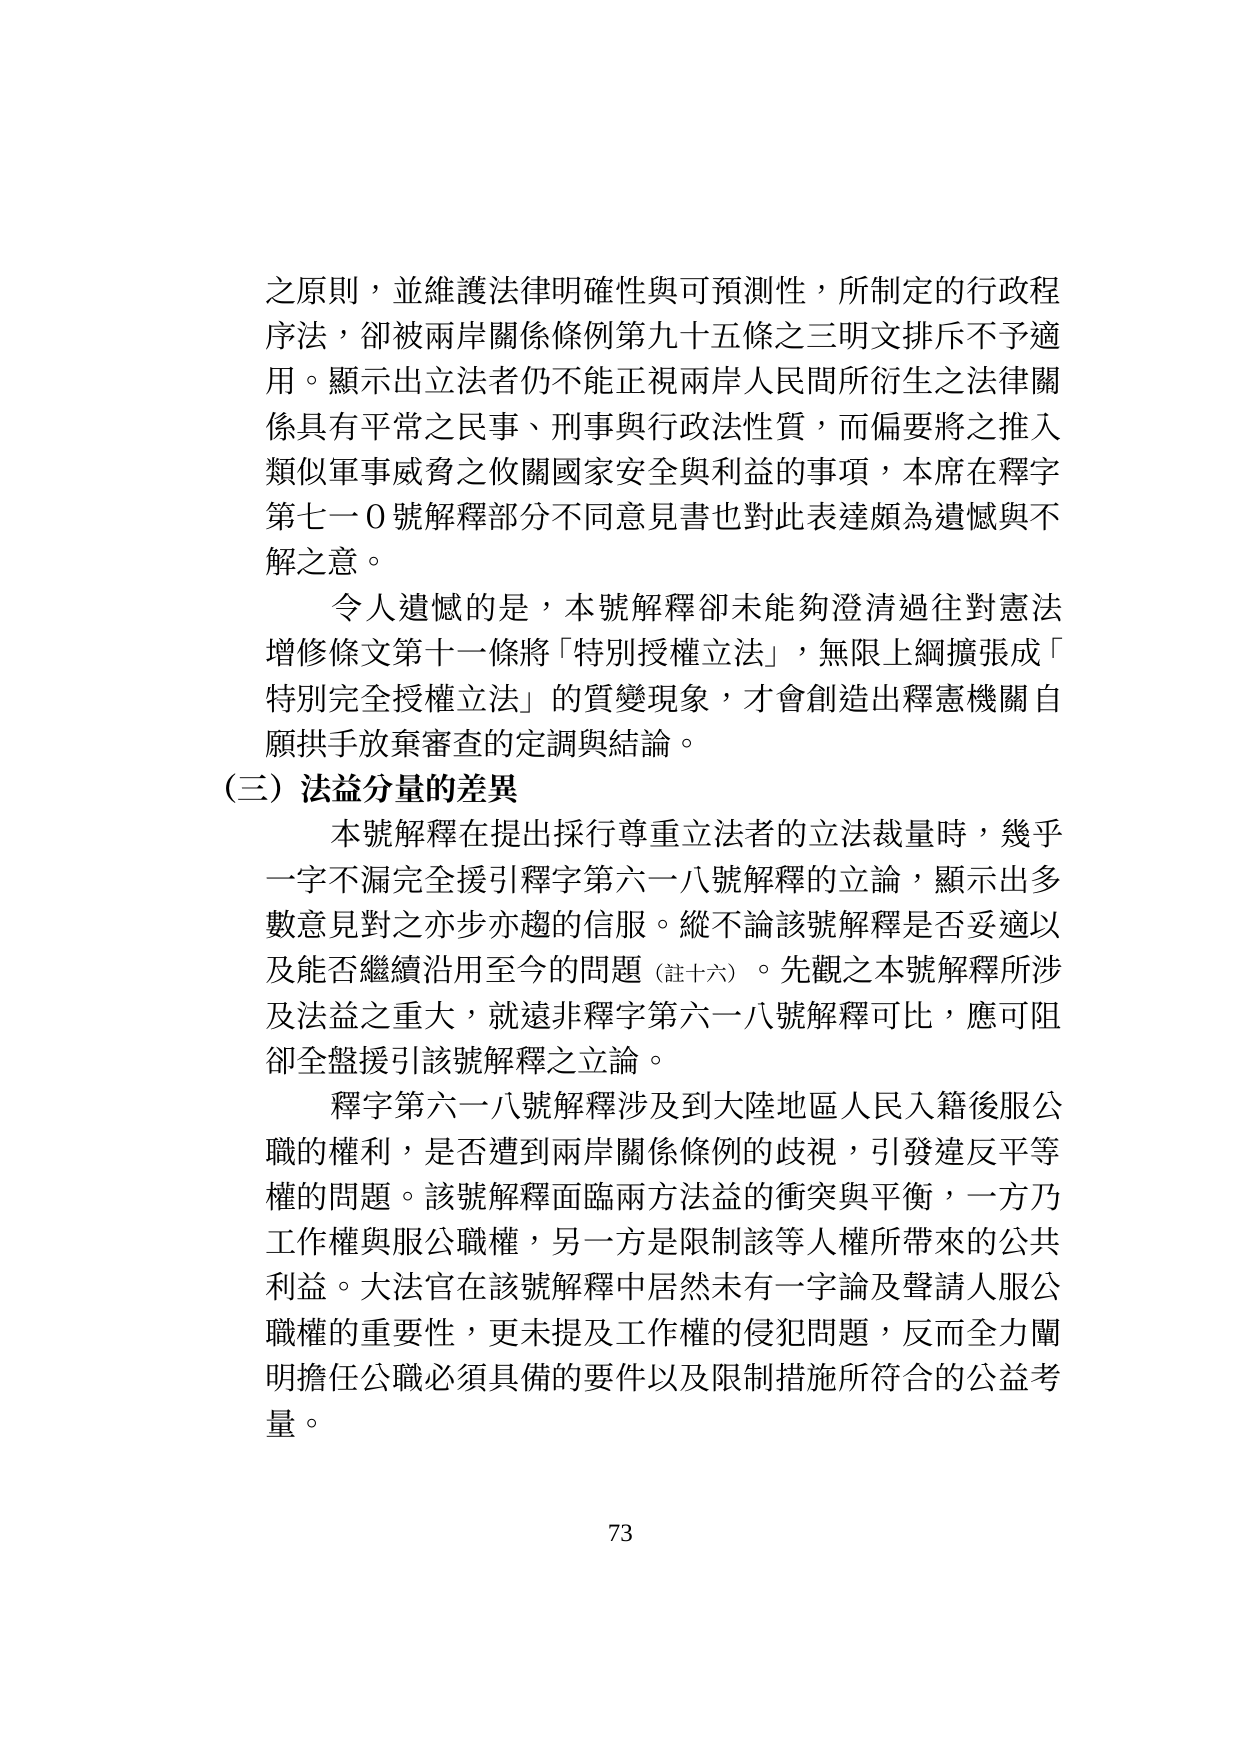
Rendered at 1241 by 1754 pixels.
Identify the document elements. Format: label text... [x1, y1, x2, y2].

text 本號解釋在提出採行尊重立法者的立法裁量時，幾乎一字不漏完全援引釋字第六一八號解釋的立論，顯示出多數意見對之亦步亦趨的信服。縱不論該號解釋是否妥適以及能否繼續沿用至今的問題（註十六）。先觀之本號解釋所涉及法益之重大，就遠非釋字第六一八號解釋可比，應可阻卻全盤援引該號解釋之立論。 [265, 809, 1063, 1081]
text 之原則，並維護法律明確性與可預測性，所制定的行政程序法，卻被兩岸關係條例第九十五條之三明文排斥不予適用。顯示出立法者仍不能正視兩岸人民間所衍生之法律關係具有平常之民事、刑事與行政法性質，而偏要將之推入類似軍事威脅之攸關國家安全與利益的事項，本席在釋字第七一０號解釋部分不同意見書也對此表達頗為遺憾與不解之意。 [265, 266, 1063, 583]
text 釋字第六一八號解釋涉及到大陸地區人民入籍後服公職的權利，是否遭到兩岸關係條例的歧視，引發違反平等權的問題。該號解釋面臨兩方法益的衝突與平衡，一方乃工作權與服公職權，另一方是限制該等人權所帶來的公共利益。大法官在該號解釋中居然未有一字論及聲請人服公職權的重要性，更未提及工作權的侵犯問題，反而全力闡明擔任公職必須具備的要件以及限制措施所符合的公益考量。 [265, 1081, 1063, 1444]
text 令人遺憾的是，本號解釋卻未能夠澄清過往對憲法增修條文第十一條將「特別授權立法」，無限上綱擴張成「特別完全授權立法」的質變現象，才會創造出釋憲機關自願拱手放棄審查的定調與結論。 [265, 583, 1063, 764]
text （三）法益分量的差異 [206, 764, 1063, 809]
